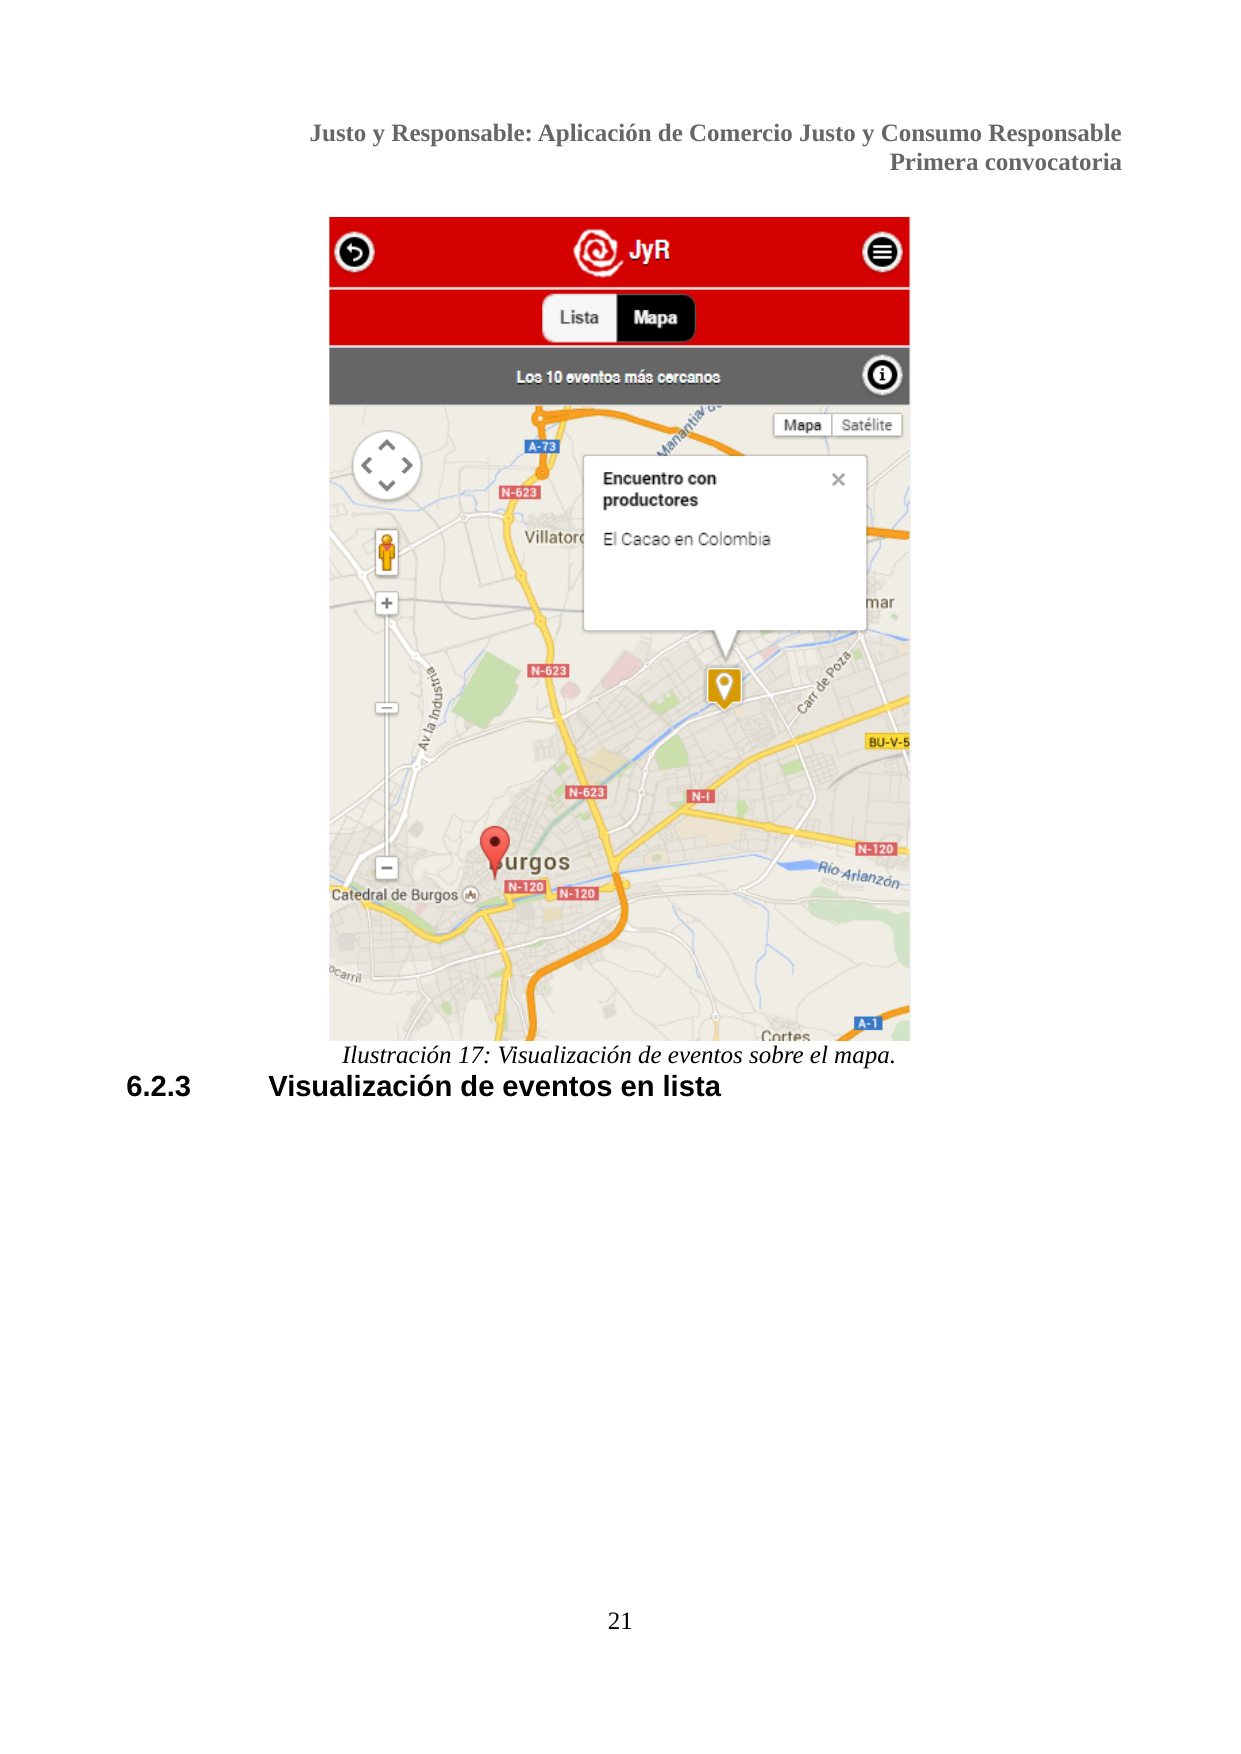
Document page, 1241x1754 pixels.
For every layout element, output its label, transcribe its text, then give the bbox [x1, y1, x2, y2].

picture [329, 217, 911, 1041]
text Ilustración 17: Visualización de eventos sobre el mapa. [329, 1041, 911, 1069]
subtitle Visualización de eventos en lista [118, 998, 1122, 1103]
